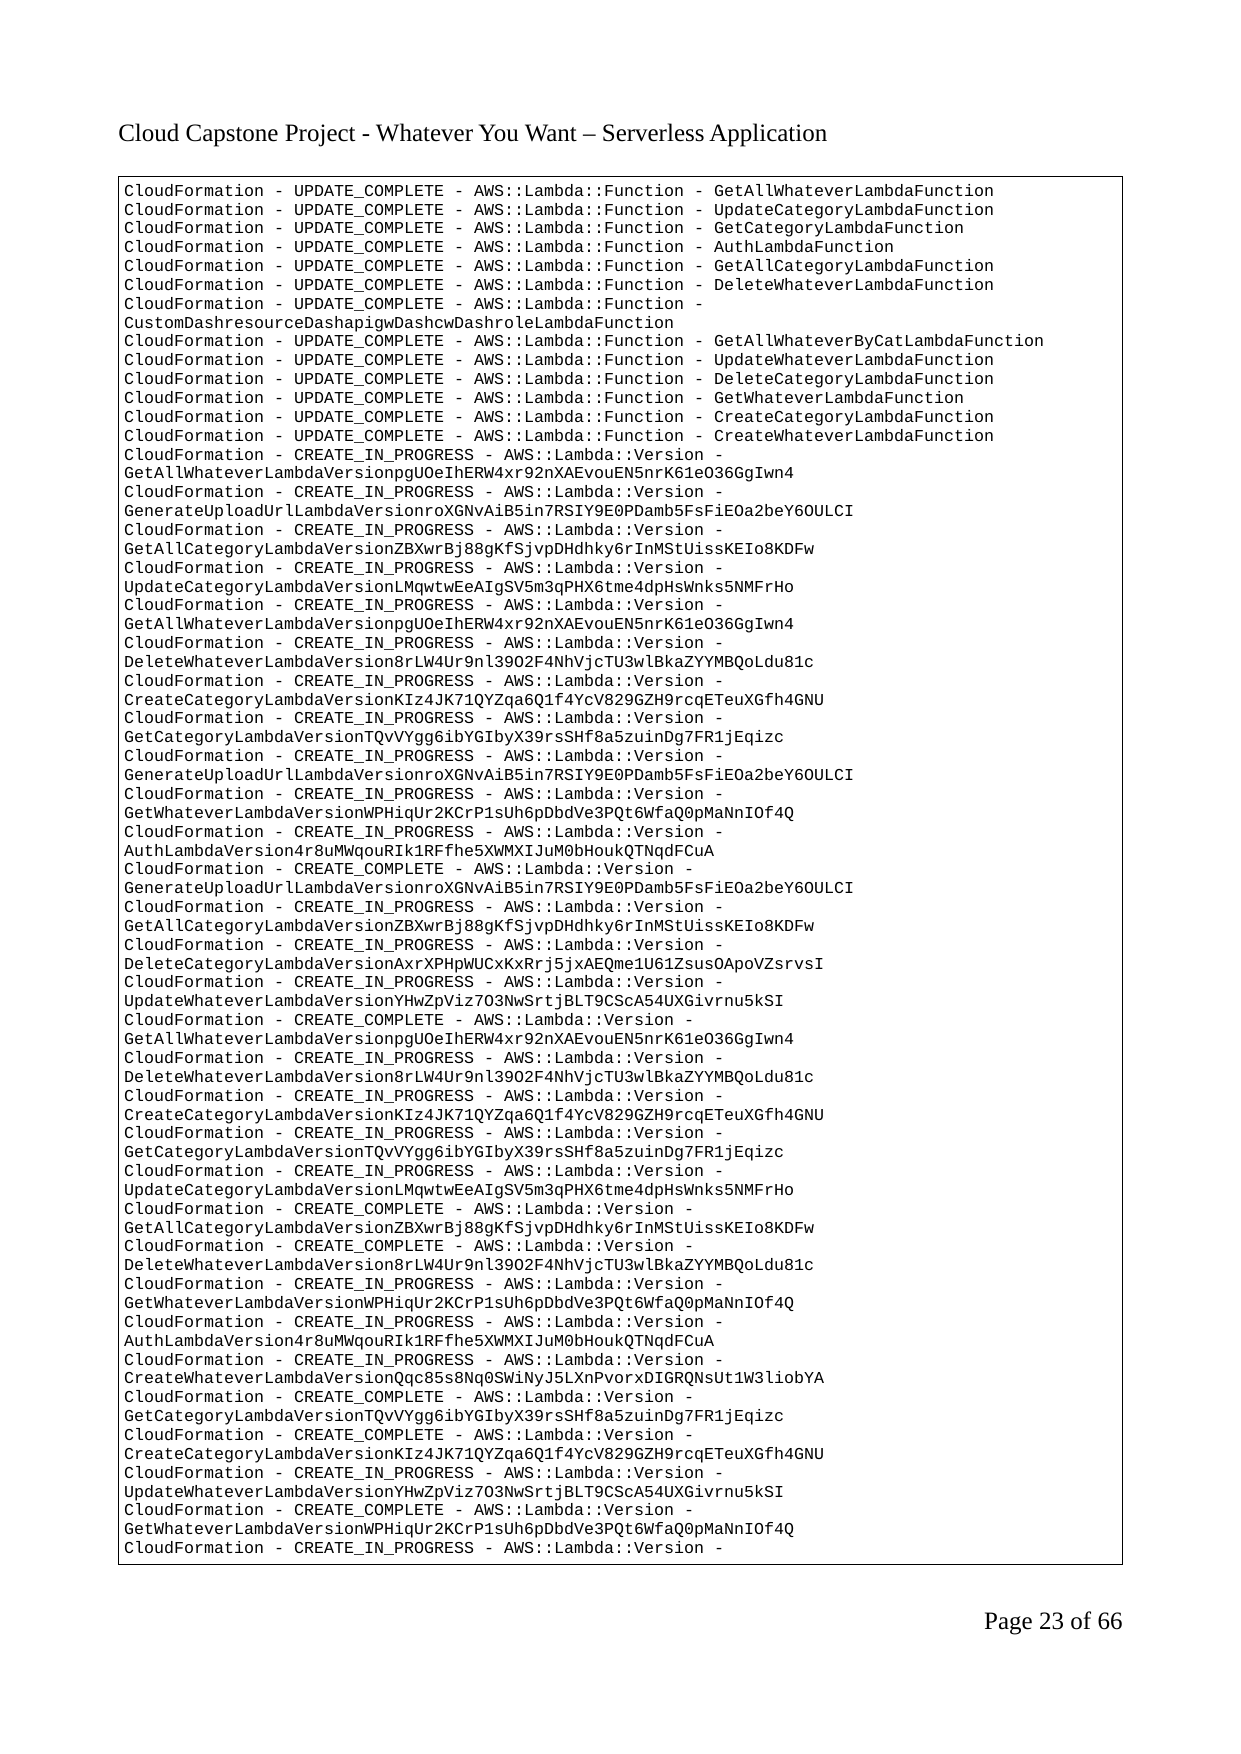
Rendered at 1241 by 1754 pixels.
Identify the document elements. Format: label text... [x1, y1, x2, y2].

table_header CloudFormation - UPDATE_COMPLETE - AWS::Lambda::Function - GetAllWhateverLambdaFunction CloudFormation - UPDATE_COMPLETE - AWS::Lambda::Function - UpdateCategoryLambdaFunction CloudFormation - UPDATE_COMPLETE - AWS::Lambda::Function - GetCategoryLambdaFunction CloudFormation - UPDATE_COMPLETE - AWS::Lambda::Function - AuthLambdaFunction CloudFormation - UPDATE_COMPLETE - AWS::Lambda::Function - GetAllCategoryLambdaFunction CloudFormation - UPDATE_COMPLETE - AWS::Lambda::Function - DeleteWhateverLambdaFunction CloudFormation - UPDATE_COMPLETE - AWS::Lambda::Function - CustomDashresourceDashapigwDashcwDashroleLambdaFunction CloudFormation - UPDATE_COMPLETE - AWS::Lambda::Function - GetAllWhateverByCatLambdaFunction CloudFormation - UPDATE_COMPLETE - AWS::Lambda::Function - UpdateWhateverLambdaFunction CloudFormation - UPDATE_COMPLETE - AWS::Lambda::Function - DeleteCategoryLambdaFunction CloudFormation - UPDATE_COMPLETE - AWS::Lambda::Function - GetWhateverLambdaFunction CloudFormation - UPDATE_COMPLETE - AWS::Lambda::Function - CreateCategoryLambdaFunction CloudFormation - UPDATE_COMPLETE - AWS::Lambda::Function - CreateWhateverLambdaFunction CloudFormation - CREATE_IN_PROGRESS - AWS::Lambda::Version - GetAllWhateverLambdaVersionpgUOeIhERW4xr92nXAEvouEN5nrK61eO36GgIwn4 CloudFormation - CREATE_IN_PROGRESS - AWS::Lambda::Version - GenerateUploadUrlLambdaVersionroXGNvAiB5in7RSIY9E0PDamb5FsFiEOa2beY6OULCI CloudFormation - CREATE_IN_PROGRESS - AWS::Lambda::Version - GetAllCategoryLambdaVersionZBXwrBj88gKfSjvpDHdhky6rInMStUissKEIo8KDFw CloudFormation - CREATE_IN_PROGRESS - AWS::Lambda::Version - UpdateCategoryLambdaVersionLMqwtwEeAIgSV5m3qPHX6tme4dpHsWnks5NMFrHo CloudFormation - CREATE_IN_PROGRESS - AWS::Lambda::Version - GetAllWhateverLambdaVersionpgUOeIhERW4xr92nXAEvouEN5nrK61eO36GgIwn4 CloudFormation - CREATE_IN_PROGRESS - AWS::Lambda::Version - DeleteWhateverLambdaVersion8rLW4Ur9nl39O2F4NhVjcTU3wlBkaZYYMBQoLdu81c CloudFormation - CREATE_IN_PROGRESS - AWS::Lambda::Version - CreateCategoryLambdaVersionKIz4JK71QYZqa6Q1f4YcV829GZH9rcqETeuXGfh4GNU CloudFormation - CREATE_IN_PROGRESS - AWS::Lambda::Version - GetCategoryLambdaVersionTQvVYgg6ibYGIbyX39rsSHf8a5zuinDg7FR1jEqizc CloudFormation - CREATE_IN_PROGRESS - AWS::Lambda::Version - GenerateUploadUrlLambdaVersionroXGNvAiB5in7RSIY9E0PDamb5FsFiEOa2beY6OULCI CloudFormation - CREATE_IN_PROGRESS - AWS::Lambda::Version - GetWhateverLambdaVersionWPHiqUr2KCrP1sUh6pDbdVe3PQt6WfaQ0pMaNnIOf4Q CloudFormation - CREATE_IN_PROGRESS - AWS::Lambda::Version - AuthLambdaVersion4r8uMWqouRIk1RFfhe5XWMXIJuM0bHoukQTNqdFCuA CloudFormation - CREATE_COMPLETE - AWS::Lambda::Version - GenerateUploadUrlLambdaVersionroXGNvAiB5in7RSIY9E0PDamb5FsFiEOa2beY6OULCI CloudFormation - CREATE_IN_PROGRESS - AWS::Lambda::Version - GetAllCategoryLambdaVersionZBXwrBj88gKfSjvpDHdhky6rInMStUissKEIo8KDFw CloudFormation - CREATE_IN_PROGRESS - AWS::Lambda::Version - DeleteCategoryLambdaVersionAxrXPHpWUCxKxRrj5jxAEQme1U61ZsusOApoVZsrvsI CloudFormation - CREATE_IN_PROGRESS - AWS::Lambda::Version - UpdateWhateverLambdaVersionYHwZpViz7O3NwSrtjBLT9CScA54UXGivrnu5kSI CloudFormation - CREATE_COMPLETE - AWS::Lambda::Version - GetAllWhateverLambdaVersionpgUOeIhERW4xr92nXAEvouEN5nrK61eO36GgIwn4 CloudFormation - CREATE_IN_PROGRESS - AWS::Lambda::Version - DeleteWhateverLambdaVersion8rLW4Ur9nl39O2F4NhVjcTU3wlBkaZYYMBQoLdu81c CloudFormation - CREATE_IN_PROGRESS - AWS::Lambda::Version - CreateCategoryLambdaVersionKIz4JK71QYZqa6Q1f4YcV829GZH9rcqETeuXGfh4GNU CloudFormation - CREATE_IN_PROGRESS - AWS::Lambda::Version - GetCategoryLambdaVersionTQvVYgg6ibYGIbyX39rsSHf8a5zuinDg7FR1jEqizc CloudFormation - CREATE_IN_PROGRESS - AWS::Lambda::Version - UpdateCategoryLambdaVersionLMqwtwEeAIgSV5m3qPHX6tme4dpHsWnks5NMFrHo CloudFormation - CREATE_COMPLETE - AWS::Lambda::Version - GetAllCategoryLambdaVersionZBXwrBj88gKfSjvpDHdhky6rInMStUissKEIo8KDFw CloudFormation - CREATE_COMPLETE - AWS::Lambda::Version - DeleteWhateverLambdaVersion8rLW4Ur9nl39O2F4NhVjcTU3wlBkaZYYMBQoLdu81c CloudFormation - CREATE_IN_PROGRESS - AWS::Lambda::Version - GetWhateverLambdaVersionWPHiqUr2KCrP1sUh6pDbdVe3PQt6WfaQ0pMaNnIOf4Q CloudFormation - CREATE_IN_PROGRESS - AWS::Lambda::Version - AuthLambdaVersion4r8uMWqouRIk1RFfhe5XWMXIJuM0bHoukQTNqdFCuA CloudFormation - CREATE_IN_PROGRESS - AWS::Lambda::Version - CreateWhateverLambdaVersionQqc85s8Nq0SWiNyJ5LXnPvorxDIGRQNsUt1W3liobYA CloudFormation - CREATE_COMPLETE - AWS::Lambda::Version - GetCategoryLambdaVersionTQvVYgg6ibYGIbyX39rsSHf8a5zuinDg7FR1jEqizc CloudFormation - CREATE_COMPLETE - AWS::Lambda::Version - CreateCategoryLambdaVersionKIz4JK71QYZqa6Q1f4YcV829GZH9rcqETeuXGfh4GNU CloudFormation - CREATE_IN_PROGRESS - AWS::Lambda::Version - UpdateWhateverLambdaVersionYHwZpViz7O3NwSrtjBLT9CScA54UXGivrnu5kSI CloudFormation - CREATE_COMPLETE - AWS::Lambda::Version - GetWhateverLambdaVersionWPHiqUr2KCrP1sUh6pDbdVe3PQt6WfaQ0pMaNnIOf4Q CloudFormation - CREATE_IN_PROGRESS - AWS::Lambda::Version [119, 177, 1122, 1564]
